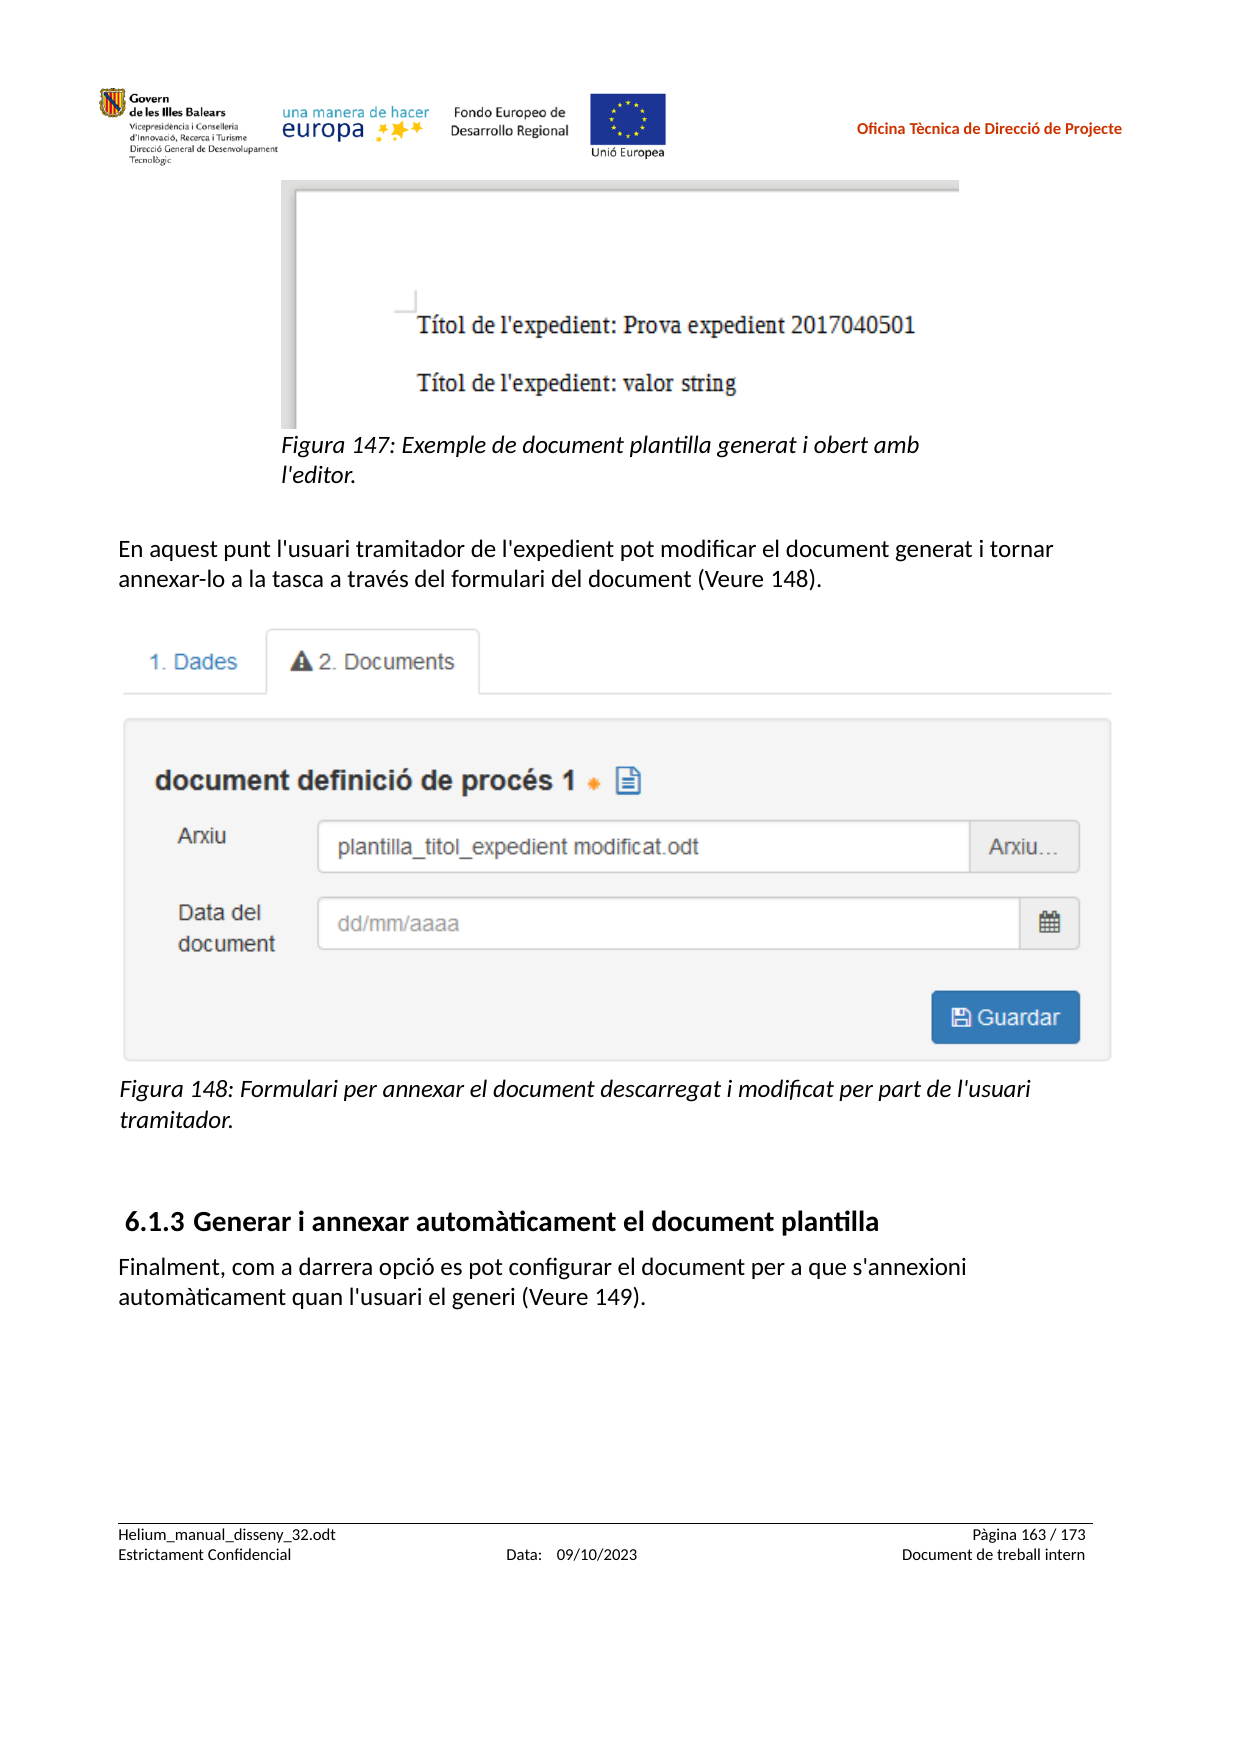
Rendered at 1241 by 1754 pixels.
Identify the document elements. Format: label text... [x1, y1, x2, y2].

text Figura 147: Exemple de document plantilla generat i obert amb l'editor. [281, 429, 959, 490]
picture [281, 180, 960, 429]
picture [119, 618, 1121, 1074]
text Figura 148: Formulari per annexar el document descarregat i modificat per part de l'usuari tramitador. [119, 1074, 1121, 1135]
picture [99, 87, 668, 166]
text Finalment, com a darrera opció es pot configurar el document per a que s'annexioni automàticament quan l'usuari el generi (Veure 149). [118, 1251, 1122, 1312]
subtitle Generar i annexar automàticament el document plantilla [118, 1203, 1122, 1238]
text En aquest punt l'usuari tramitador de l'expedient pot modificar el document generat i tornar annexar-lo a la tasca a través del formulari del document (Veure 148). [118, 533, 1122, 594]
